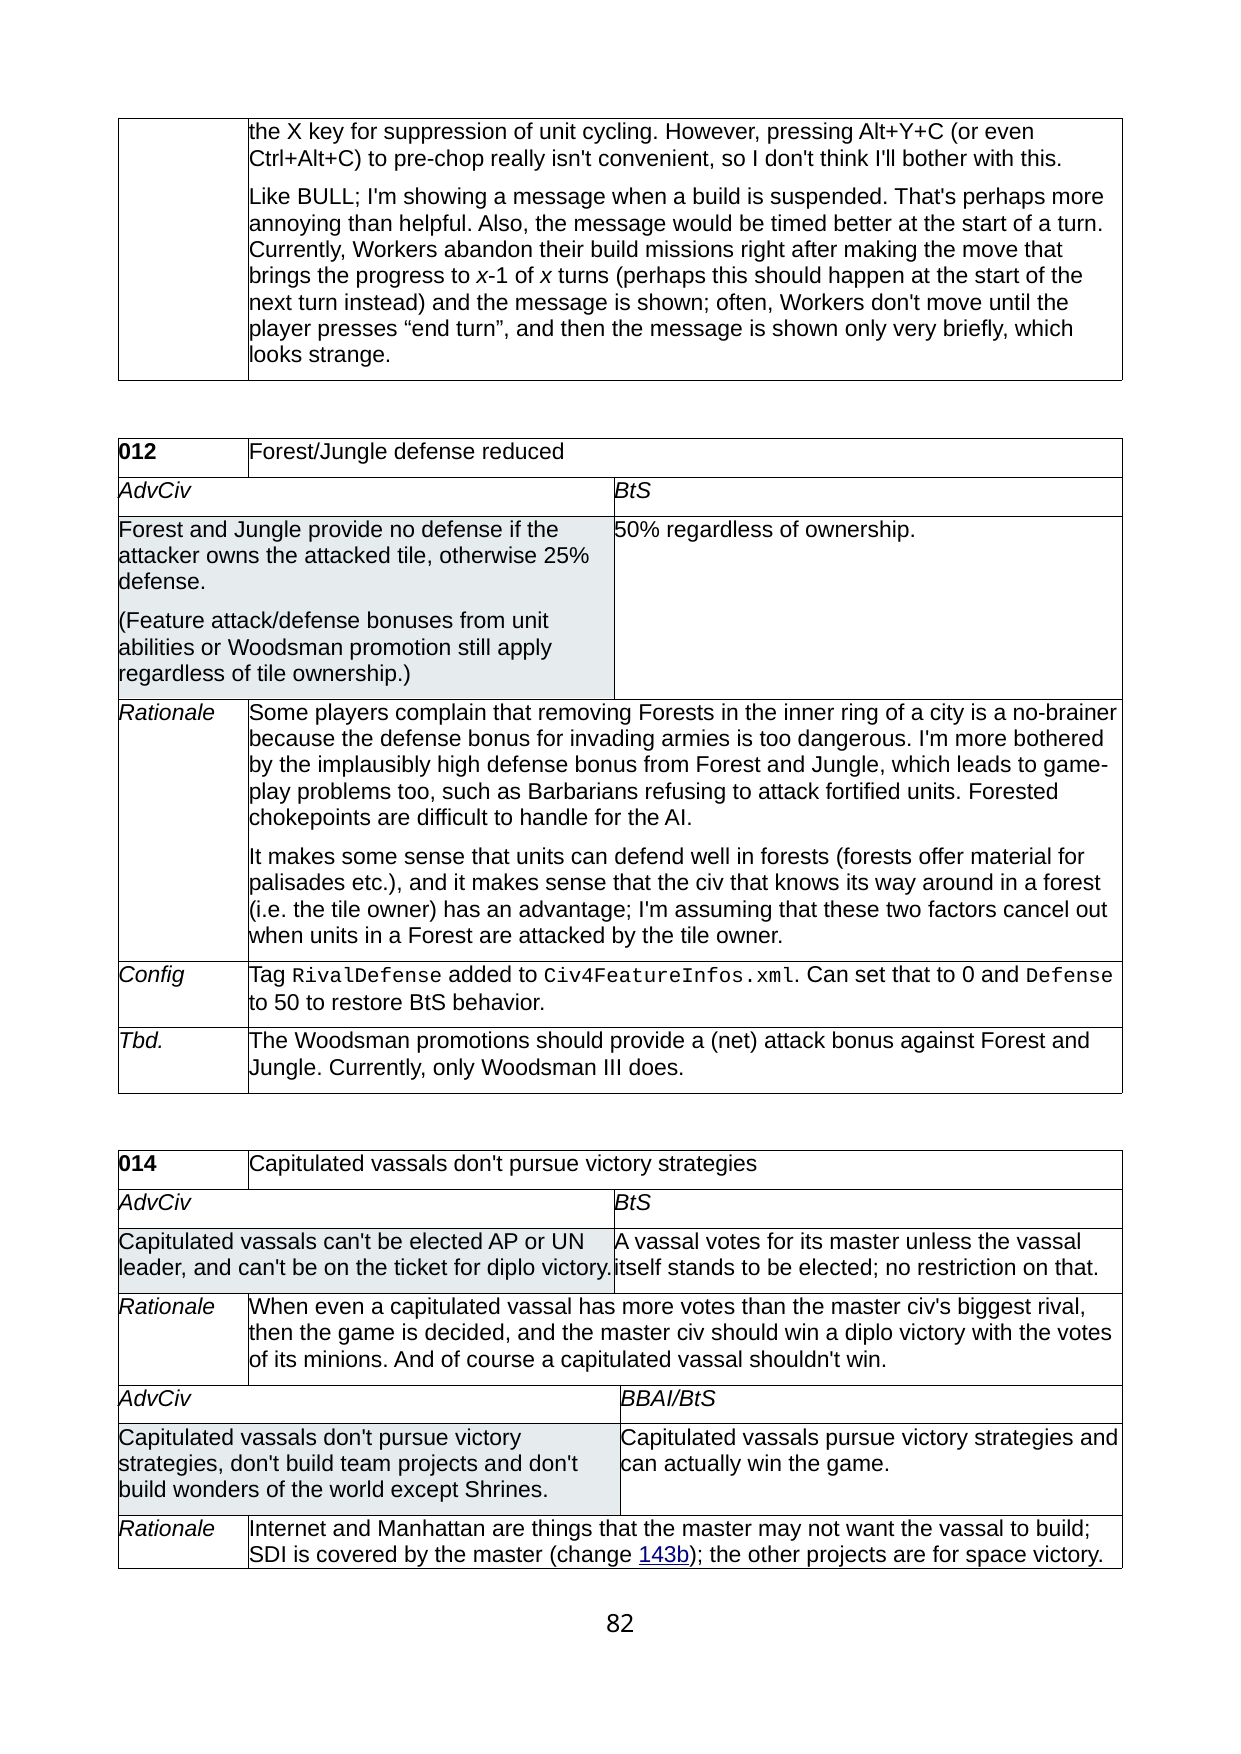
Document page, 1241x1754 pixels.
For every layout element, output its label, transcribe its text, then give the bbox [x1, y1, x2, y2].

table_cell Forest and Jungle provide no defense if the attacker owns the attacked tile, otherwise 25% defense. (Feature attack/defense bonuses from unit abilities or Woodsman promotion still apply regardless of tile ownership.) [119, 517, 614, 698]
table_cell The Woodsman promotions should provide a (net) attack bonus against Forest and Jungle. Currently, only Woodsman III does. [249, 1028, 1122, 1092]
table_cell the X key for suppression of unit cycling. However, pressing Alt+Y+C (or even Ctrl+Alt+C) to pre-chop really isn't convenient, so I don't think I'll bother with this. Like BULL; I'm showing a message when a build is suspended. That's perhaps more annoying than helpful. Also, the message would be timed better at the start of a turn. Currently, Workers abandon their build missions right after making the move that brings the progress to x-1 of x turns (perhaps this should happen at the start of the next turn instead) and the message is shown; often, Workers don't move until the player presses “end turn”, and then the message is shown only very briefly, which looks strange. [249, 119, 1122, 380]
table_header 014 [119, 1151, 248, 1189]
table_cell [119, 119, 248, 380]
table_cell Some players complain that removing Forests in the inner ring of a city is a no-brainer because the defense bonus for invading armies is too dangerous. I'm more bothered by the implausibly high defense bonus from Forest and Jungle, which leads to game­play problems too, such as Barbarians refusing to attack fortified units. Forested chokepoints are difficult to handle for the AI. It makes some sense that units can defend well in forests (forests offer material for palisades etc.), and it makes sense that the civ that knows its way around in a forest (i.e. the tile owner) has an advantage; I'm assuming that these two factors cancel out when units in a Forest are attacked by the tile owner. [249, 700, 1122, 961]
table_cell Tbd. [119, 1028, 248, 1092]
table_cell A vassal votes for its master unless the vassal itself stands to be elected; no restriction on that. [615, 1229, 1122, 1293]
table_cell Rationale [119, 1516, 248, 1568]
table_cell AdvCiv [119, 1386, 620, 1423]
table_cell Tag RivalDefense added to Civ4FeatureInfos.xml. Can set that to 0 and Defense to 50 to restore BtS behavior. [249, 962, 1122, 1027]
table_cell When even a capitulated vassal has more votes than the master civ's biggest rival, then the game is decided, and the master civ should win a diplo victory with the votes of its minions. And of course a capitulated vassal shouldn't win. [249, 1294, 1122, 1384]
table_cell Capitulated vassals pursue victory strategies and can actually win the game. [621, 1424, 1122, 1515]
table_cell 50% regardless of ownership. [615, 517, 1122, 698]
table_header 012 [119, 439, 248, 477]
table_cell Config [119, 962, 248, 1027]
table_cell BtS [615, 1190, 1122, 1228]
table_cell Capitulated vassals don't pursue victory strategies, don't build team projects and don't build wonders of the world except Shrines. [119, 1424, 620, 1515]
table_cell Internet and Manhattan are things that the master may not want the vassal to build; SDI is covered by the master (change 143b); the other projects are for space victory. [249, 1516, 1122, 1568]
table_header Forest/Jungle defense reduced [249, 439, 1122, 477]
table_header Capitulated vassals don't pursue victory strategies [249, 1151, 1122, 1189]
table_cell AdvCiv [119, 478, 614, 516]
table_cell Rationale [119, 1294, 248, 1384]
table_cell Rationale [119, 700, 248, 961]
table_cell Capitulated vassals can't be elected AP or UN leader, and can't be on the ticket for diplo victory. [119, 1229, 614, 1293]
table_cell AdvCiv [119, 1190, 614, 1228]
table_cell BtS [615, 478, 1122, 516]
table_cell BBAI/BtS [621, 1386, 1122, 1423]
